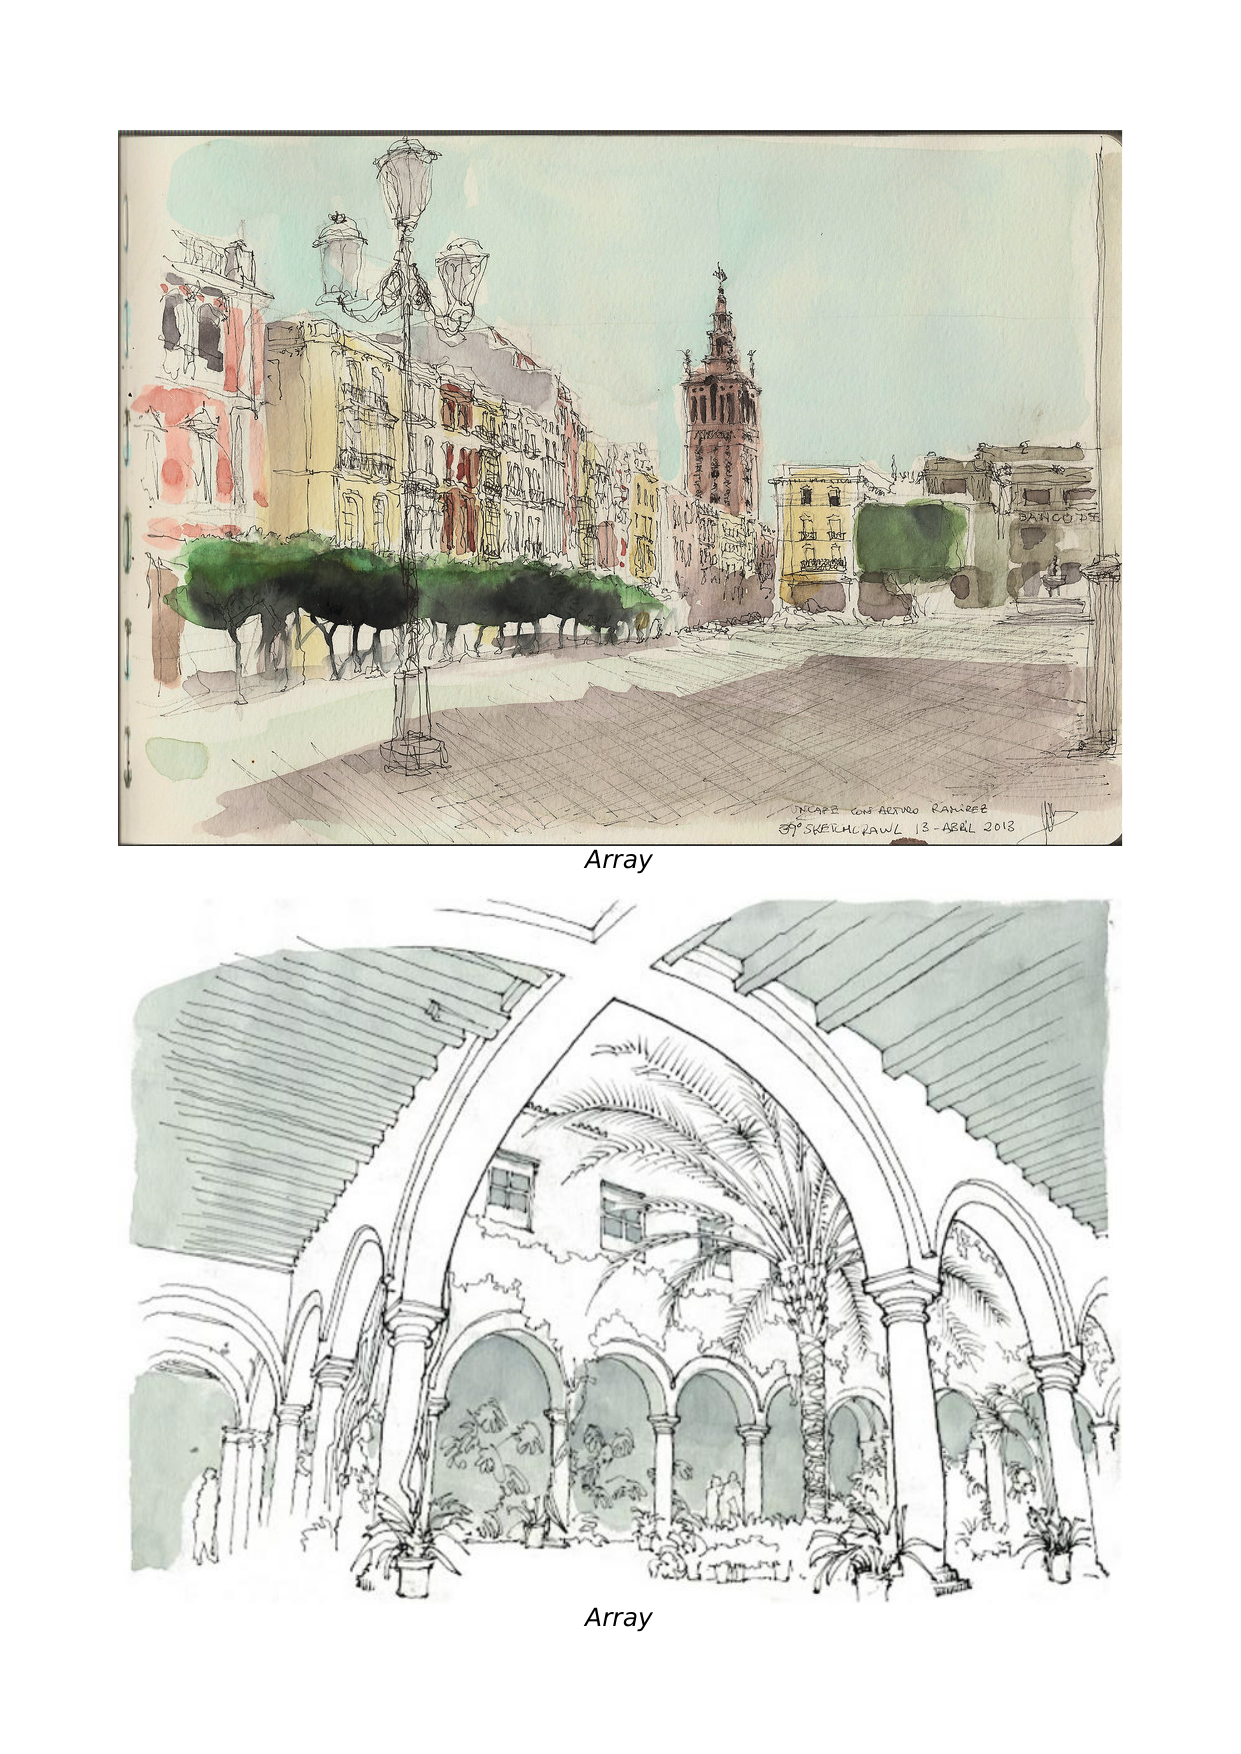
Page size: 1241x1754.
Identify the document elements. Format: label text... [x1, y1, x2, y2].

picture [118, 130, 1123, 846]
text Array [118, 1604, 1122, 1633]
picture [118, 887, 1123, 1604]
text Array [118, 846, 1122, 874]
